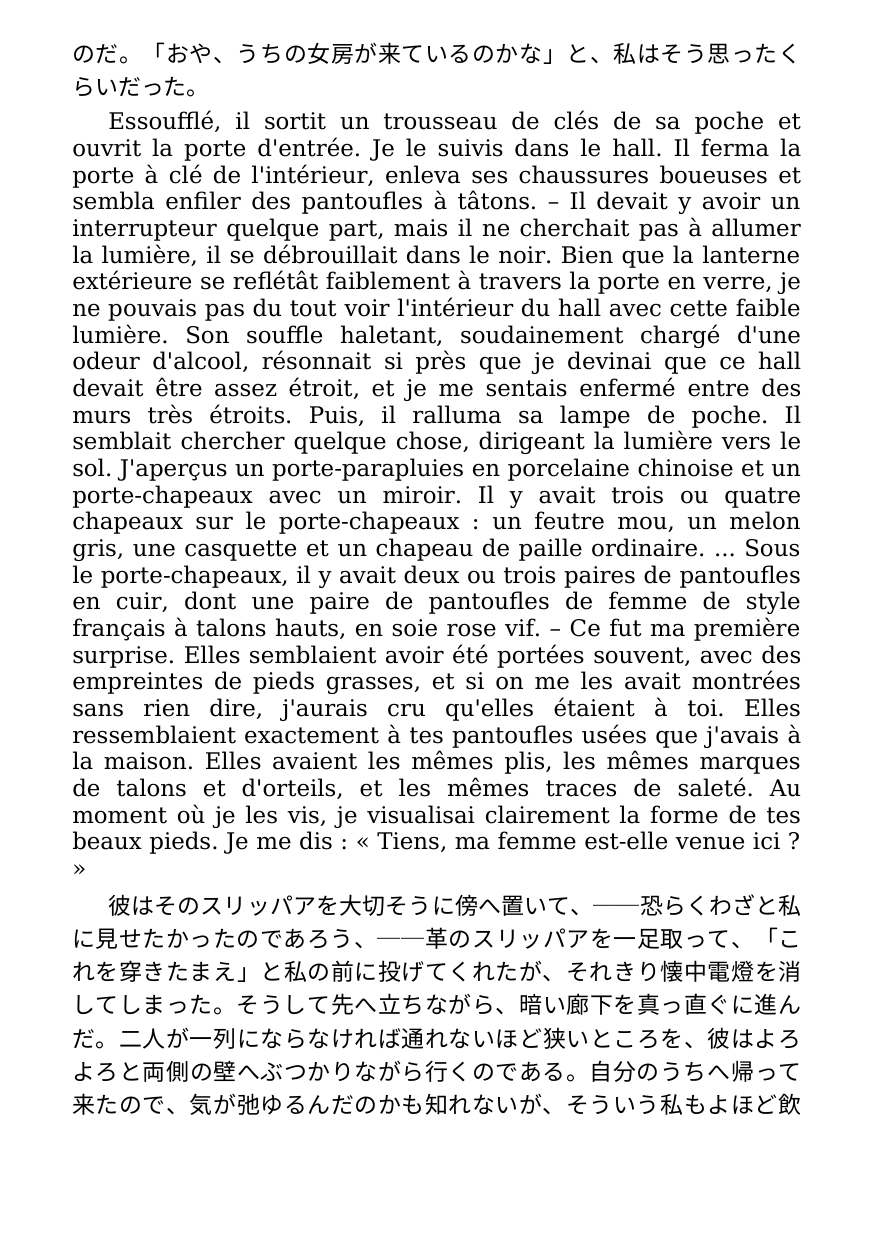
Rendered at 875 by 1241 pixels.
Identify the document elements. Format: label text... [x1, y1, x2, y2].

text 彼はそのスリッパアを大切そうに傍へ置いて、──恐らくわざと私に見せたかったのであろう、──革のスリッパアを一足取って、「これを穿きたまえ」と私の前に投げてくれたが、それきり懐中電燈を消してしまった。そうして先へ立ちながら、暗い廊下を真っ直ぐに進んだ。二人が一列にならなければ通れないほど狭いところを、彼はよろよろと両側の壁へぶつかりながら行くのである。自分のうちへ帰って来たので、気が弛ゆるんだのかも知れないが、そういう私もよほど飲 [72, 888, 802, 1120]
text のだ。「おや、うちの女房が来ているのかな」と、私はそう思ったくらいだった。 [72, 36, 802, 102]
text Essoufflé, il sortit un trousseau de clés de sa poche et ouvrit la porte d'entrée. Je le suivis dans le hall. Il ferma la porte à clé de l'intérieur, enleva ses chaussures boueuses et sembla enfiler des pantoufles à tâtons. – Il devait y avoir un interrupteur quelque part, mais il ne cherchait pas à allumer la lumière, il se débrouillait dans le noir. Bien que la lanterne extérieure se reflétât faiblement à travers la porte en verre, je ne pouvais pas du tout voir l'intérieur du hall avec cette faible lumière. Son souffle haletant, soudainement chargé d'une odeur d'alcool, résonnait si près que je devinai que ce hall devait être assez étroit, et je me sentais enfermé entre des murs très étroits. Puis, il ralluma sa lampe de poche. Il semblait chercher quelque chose, dirigeant la lumière vers le sol. J'aperçus un porte-parapluies en porcelaine chinoise et un porte-chapeaux avec un miroir. Il y avait trois ou quatre chapeaux sur le porte-chapeaux : un feutre mou, un melon gris, une casquette et un chapeau de paille ordinaire. ... Sous le porte-chapeaux, il y avait deux ou trois paires de pantoufles en cuir, dont une paire de pantoufles de femme de style français à talons hauts, en soie rose vif. – Ce fut ma première surprise. Elles semblaient avoir été portées souvent, avec des empreintes de pieds grasses, et si on me les avait montrées sans rien dire, j'aurais cru qu'elles étaient à toi. Elles ressemblaient exactement à tes pantoufles usées que j'avais à la maison. Elles avaient les mêmes plis, les mêmes marques de talons et d'orteils, et les mêmes traces de saleté. Au moment où je les vis, je visualisai clairement la forme de tes beaux pieds. Je me dis : « Tiens, ma femme est-elle venue ici ? » [72, 108, 802, 882]
